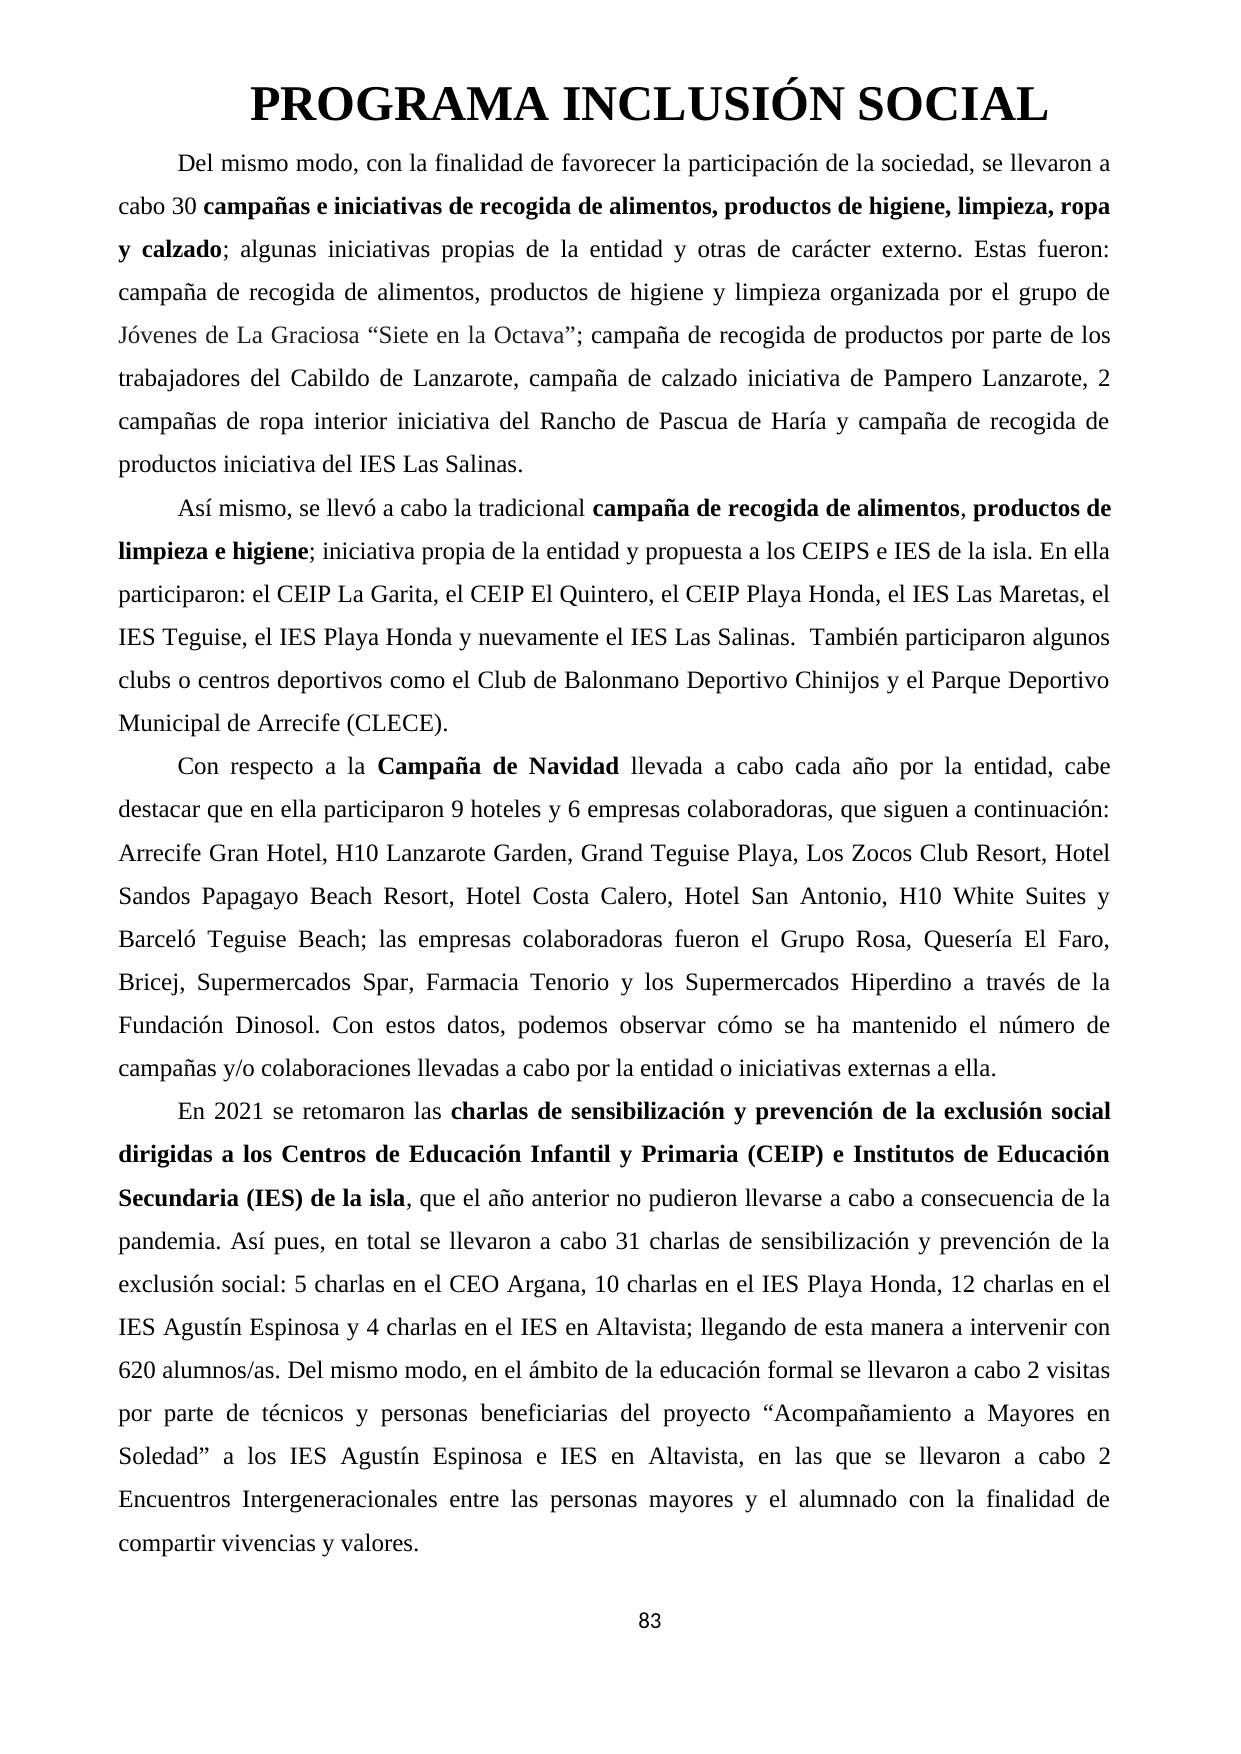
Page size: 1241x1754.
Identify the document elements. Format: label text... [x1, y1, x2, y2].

text Así mismo, se llevó a cabo la tradicional campaña de recogida de alimentos, productos de limpieza e higiene; iniciativa propia de la entidad y propuesta a los CEIPS e IES de la isla. En ella participaron: el CEIP La Garita, el CEIP El Quintero, el CEIP Playa Honda, el IES Las Maretas, el IES Teguise, el IES Playa Honda y nuevamente el IES Las Salinas. También participaron algunos clubs o centros deportivos como el Club de Balonmano Deportivo Chinijos y el Parque Deportivo Municipal de Arrecife (CLECE). [118, 493, 1111, 737]
text Con respecto a la Campaña de Navidad llevada a cabo cada año por la entidad, cabe destacar que en ella participaron 9 hoteles y 6 empresas colaboradoras, que siguen a continuación: Arrecife Gran Hotel, H10 Lanzarote Garden, Grand Teguise Playa, Los Zocos Club Resort, Hotel Sandos Papagayo Beach Resort, Hotel Costa Calero, Hotel San Antonio, H10 White Suites y Barceló Teguise Beach; las empresas colaboradoras fueron el Grupo Rosa, Quesería El Faro, Bricej, Supermercados Spar, Farmacia Tenorio y los Supermercados Hiperdino a través de la Fundación Dinosol. Con estos datos, podemos observar cómo se ha mantenido el número de campañas y/o colaboraciones llevadas a cabo por la entidad o iniciativas externas a ella. [118, 751, 1111, 1082]
text En 2021 se retomaron las charlas de sensibilización y prevención de la exclusión social dirigidas a los Centros de Educación Infantil y Primaria (CEIP) e Institutos de Educación Secundaria (IES) de la isla, que el año anterior no pudieron llevarse a cabo a consecuencia de la pandemia. Así pues, en total se llevaron a cabo 31 charlas de sensibilización y prevención de la exclusión social: 5 charlas en el CEO Argana, 10 charlas en el IES Playa Honda, 12 charlas en el IES Agustín Espinosa y 4 charlas en el IES en Altavista; llegando de esta manera a intervenir con 620 alumnos/as. Del mismo modo, en el ámbito de la educación formal se llevaron a cabo 2 visitas por parte de técnicos y personas beneficiarias del proyecto “Acompañamiento a Mayores en Soledad” a los IES Agustín Espinosa e IES en Altavista, en las que se llevaron a cabo 2 Encuentros Intergeneracionales entre las personas mayores y el alumnado con la finalidad de compartir vivencias y valores. [118, 1096, 1111, 1556]
text Del mismo modo, con la finalidad de favorecer la participación de la sociedad, se llevaron a cabo 30 campañas e iniciativas de recogida de alimentos, productos de higiene, limpieza, ropa y calzado; algunas iniciativas propias de la entidad y otras de carácter externo. Estas fueron: campaña de recogida de alimentos, productos de higiene y limpieza organizada por el grupo de Jóvenes de La Graciosa “Siete en la Octava”; campaña de recogida de productos por parte de los trabajadores del Cabildo de Lanzarote, campaña de calzado iniciativa de Pampero Lanzarote, 2 campañas de ropa interior iniciativa del Rancho de Pascua de Haría y campaña de recogida de productos iniciativa del IES Las Salinas. [118, 148, 1111, 478]
